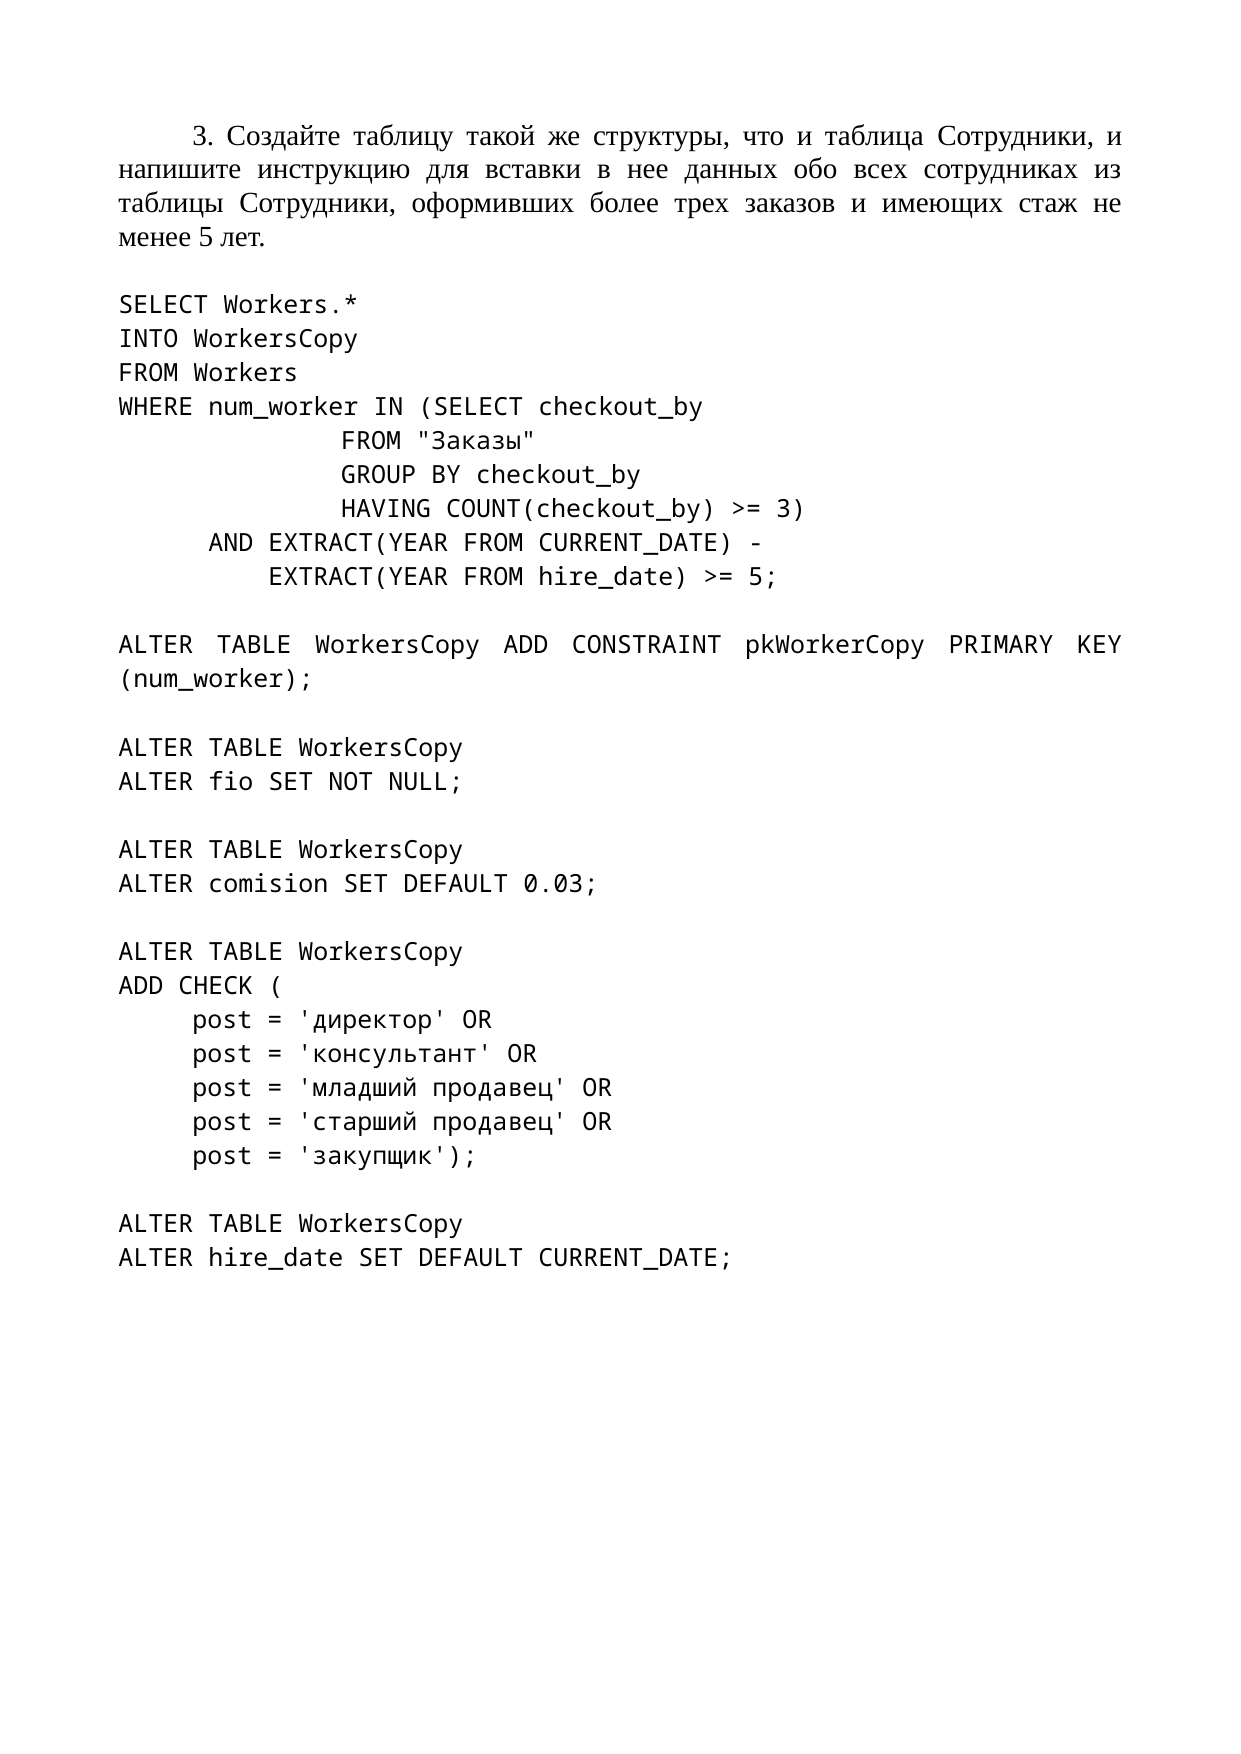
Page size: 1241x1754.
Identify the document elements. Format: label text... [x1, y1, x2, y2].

text ALTER hire_date SET DEFAULT CURRENT_DATE; [118, 1240, 1122, 1274]
text GROUP BY checkout_by [118, 457, 1122, 491]
text ALTER TABLE WorkersCopy ADD CONSTRAINT pkWorkerCopy PRIMARY KEY (num_worker); [118, 627, 1122, 695]
text ALTER TABLE WorkersCopy [118, 933, 1122, 968]
text AND EXTRACT(YEAR FROM CURRENT_DATE) - [118, 525, 1122, 559]
text INTO WorkersCopy [118, 320, 1122, 354]
text WHERE num_worker IN (SELECT checkout_by [118, 388, 1122, 423]
text post = 'директор' OR [118, 1002, 1122, 1036]
text HAVING COUNT(checkout_by) >= 3) [118, 491, 1122, 525]
text post = 'младший продавец' OR [118, 1070, 1122, 1104]
text ALTER fio SET NOT NULL; [118, 763, 1122, 797]
text EXTRACT(YEAR FROM hire_date) >= 5; [118, 559, 1122, 593]
text post = 'закупщик'); [118, 1138, 1122, 1172]
text ALTER TABLE WorkersCopy [118, 729, 1122, 763]
text ADD CHECK ( [118, 968, 1122, 1002]
text FROM "Заказы" [118, 423, 1122, 457]
text ALTER TABLE WorkersCopy [118, 1206, 1122, 1240]
text ALTER comision SET DEFAULT 0.03; [118, 865, 1122, 899]
text FROM Workers [118, 354, 1122, 388]
text ALTER TABLE WorkersCopy [118, 831, 1122, 865]
text 3. Создайте таблицу такой же структуры, что и таблица Сотрудники, и напишите инструкцию для вставки в нее данных обо всех сотрудниках из таблицы Сотрудники, оформивших более трех заказов и имеющих стаж не менее 5 лет. [118, 118, 1122, 252]
text SELECT Workers.* [118, 286, 1122, 320]
text post = 'консультант' OR [118, 1036, 1122, 1070]
text post = 'старший продавец' OR [118, 1104, 1122, 1138]
